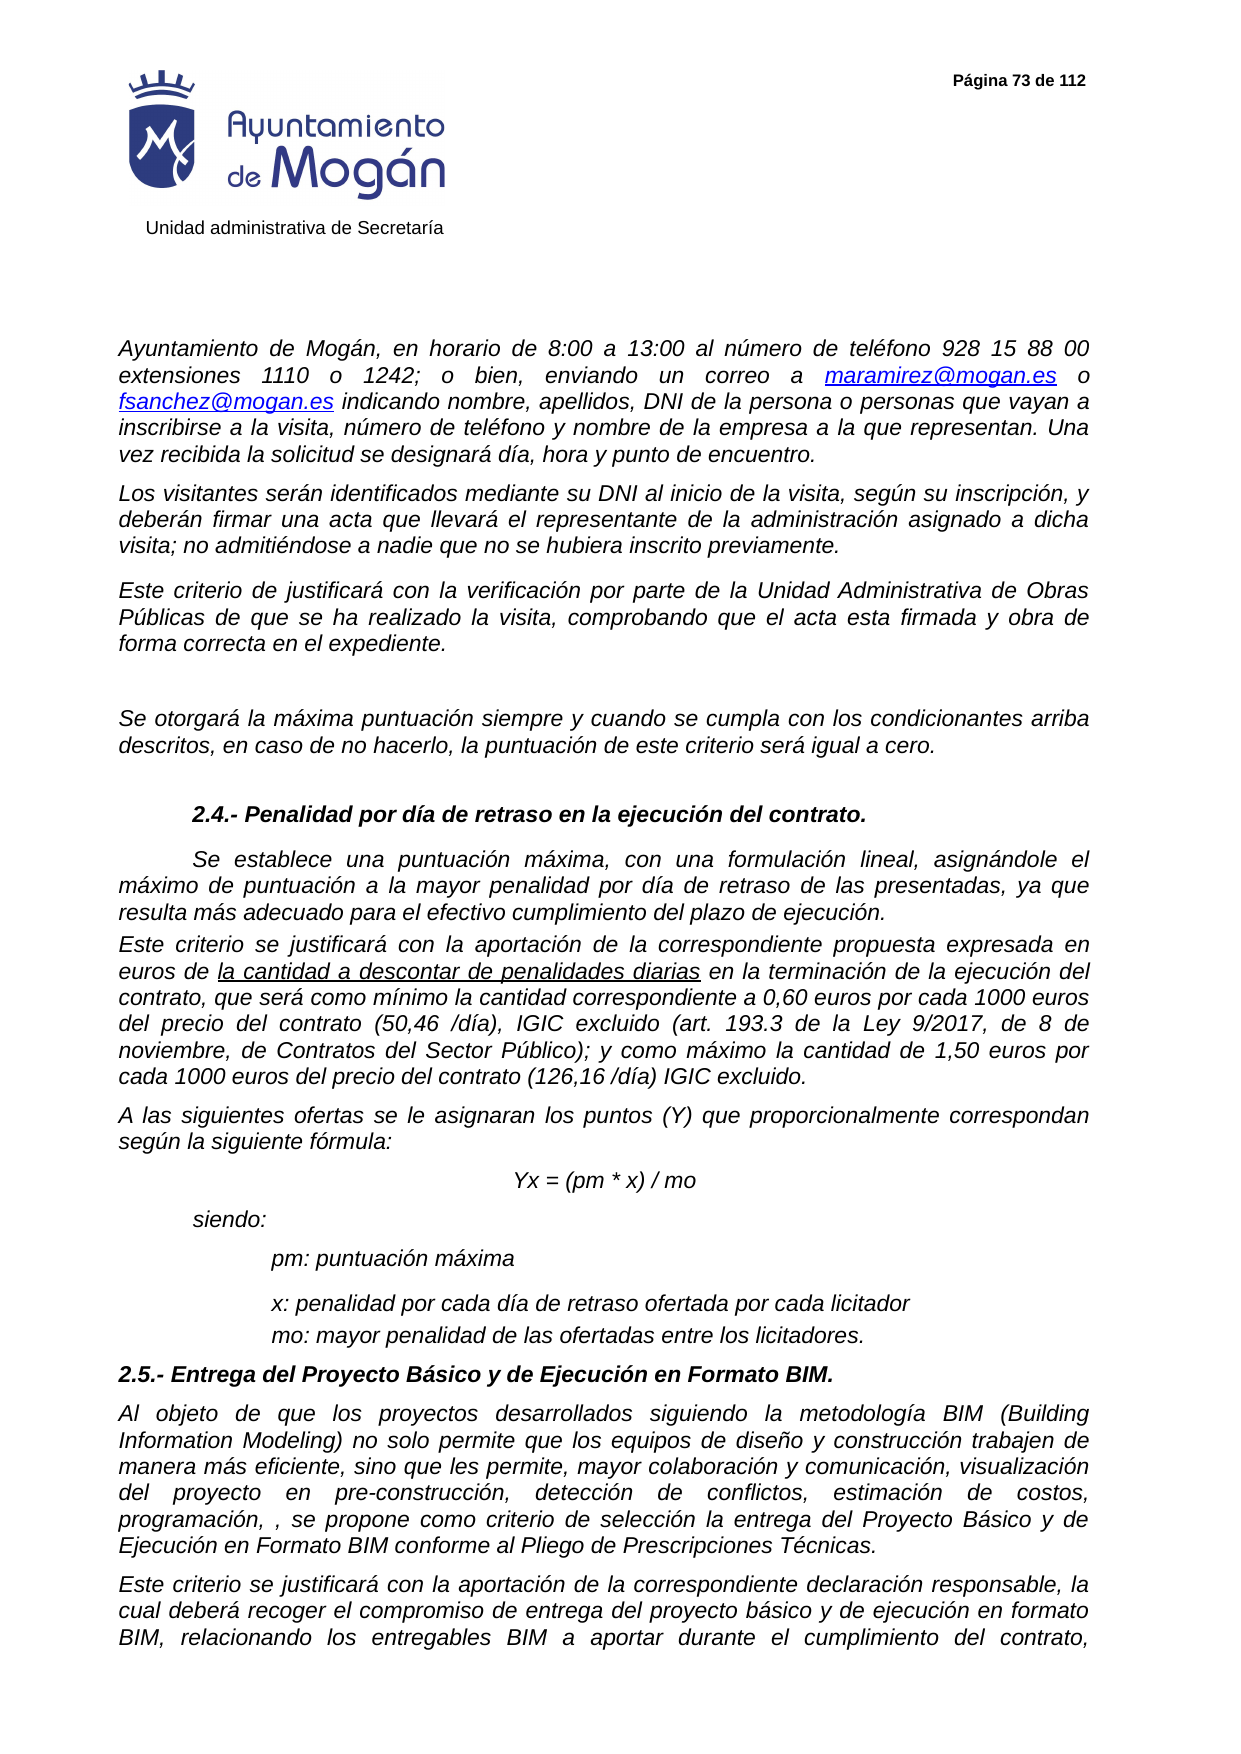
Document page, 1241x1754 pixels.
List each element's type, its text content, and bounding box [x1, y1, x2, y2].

text Al objeto de que los proyectos desarrollados siguiendo la metodología BIM (Building Information Modeling) no solo permite que los equipos de diseño y construcción trabajen de manera más eficiente, sino que les permite, mayor colaboración y comunicación, visualización del proyecto en pre-construcción, detección de conflictos, estimación de costos, programación, , se propone como criterio de selección la entrega del Proyecto Básico y de Ejecución en Formato BIM conforme al Pliego de Prescripciones Técnicas. [118, 1400, 1092, 1558]
text x: penalidad por cada día de retraso ofertada por cada licitador [271, 1290, 1092, 1316]
text Los visitantes serán identificados mediante su DNI al inicio de la visita, según su inscripción, y deberán firmar una acta que llevará el representante de la administración asignado a dicha visita; no admitiéndose a nadie que no se hubiera inscrito previamente. [118, 479, 1092, 559]
text Este criterio de justificará con la verificación por parte de la Unidad Administrativa de Obras Públicas de que se ha realizado la visita, comprobando que el acta esta firmada y obra de forma correcta en el expediente. [118, 577, 1092, 656]
text A las siguientes ofertas se le asignaran los puntos (Y) que proporcionalmente correspondan según la siguiente fórmula: [118, 1102, 1092, 1154]
text 2.4.- Penalidad por día de retraso en la ejecución del contrato. [118, 801, 1092, 827]
text mo: mayor penalidad de las ofertadas entre los licitadores. [271, 1322, 1092, 1349]
text Este criterio se justificará con la aportación de la correspondiente propuesta expresada en euros de la cantidad a descontar de penalidades diarias en la terminación de la ejecución del contrato, que será como mínimo la cantidad correspondiente a 0,60 euros por cada 1000 euros del precio del contrato (50,46 /día), IGIC excluido (art. 193.3 de la Ley 9/2017, de 8 de noviembre, de Contratos del Sector Público); y como máximo la cantidad de 1,50 euros por cada 1000 euros del precio del contrato (126,16 /día) IGIC excluido. [118, 931, 1092, 1089]
text Yx = (pm * x) / mo [118, 1167, 1092, 1193]
text 2.5.- Entrega del Proyecto Básico y de Ejecución en Formato BIM. [118, 1361, 1092, 1388]
text Este criterio se justificará con la aportación de la correspondiente declaración responsable, la cual deberá recoger el compromiso de entrega del proyecto básico y de ejecución en formato BIM, relacionando los entregables BIM a aportar durante el cumplimiento del contrato, [118, 1571, 1092, 1650]
text Se otorgará la máxima puntuación siempre y cuando se cumpla con los condicionantes arriba descritos, en caso de no hacerlo, la puntuación de este criterio será igual a cero. [118, 705, 1092, 758]
picture [128, 70, 445, 206]
text siendo: [118, 1206, 1092, 1232]
text Se establece una puntuación máxima, con una formulación lineal, asignándole el máximo de puntuación a la mayor penalidad por día de retraso de las presentadas, ya que resulta más adecuado para el efectivo cumplimiento del plazo de ejecución. [118, 846, 1092, 925]
text pm: puntuación máxima [271, 1245, 1092, 1271]
text Ayuntamiento de Mogán, en horario de 8:00 a 13:00 al número de teléfono 928 15 88 00 extensiones 1110 o 1242; o bien, enviando un correo a maramirez@mogan.es o fsanchez@mogan.es indicando nombre, apellidos, DNI de la persona o personas que vayan a inscribirse a la visita, número de teléfono y nombre de la empresa a la que representan. Una vez recibida la solicitud se designará día, hora y punto de encuentro. [118, 335, 1092, 467]
